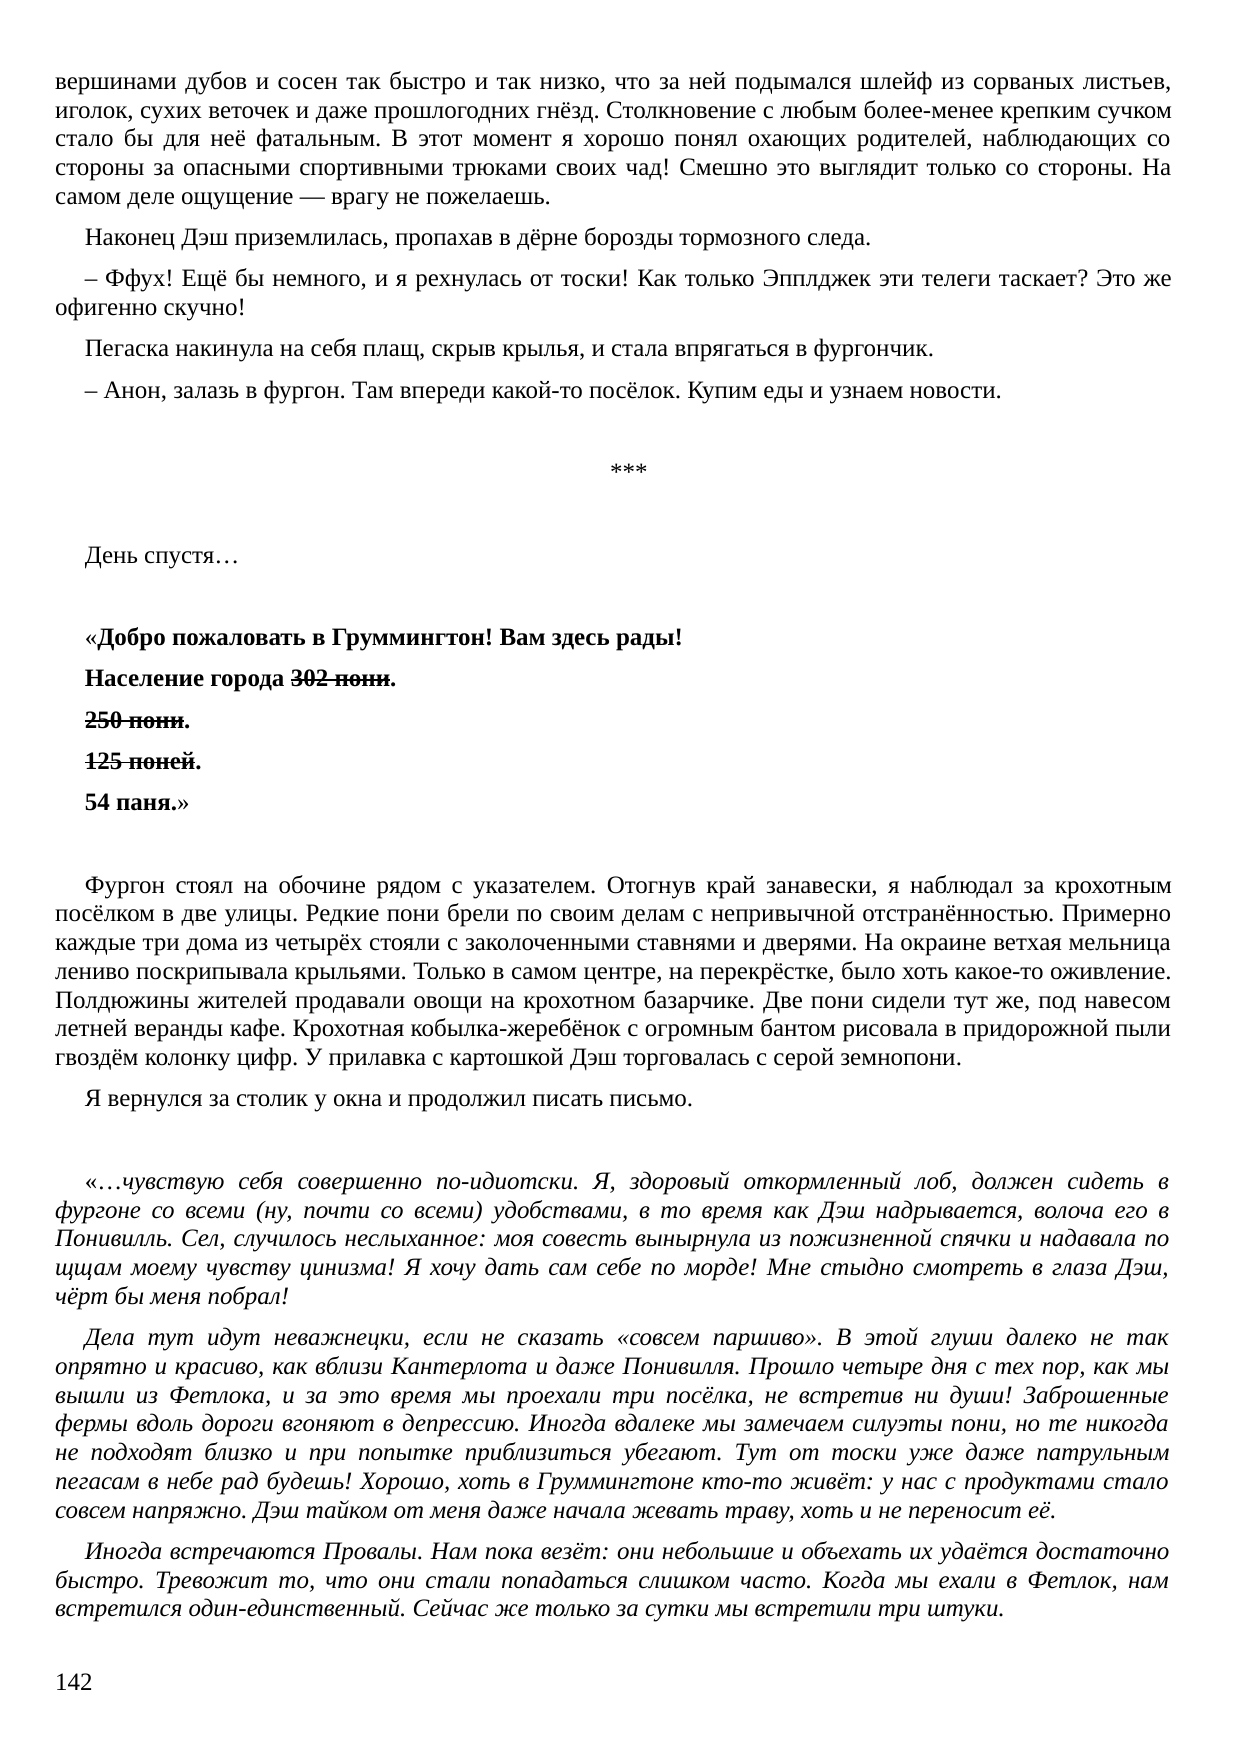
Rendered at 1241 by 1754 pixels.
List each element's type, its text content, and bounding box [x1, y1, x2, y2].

text Фургон стоял на обочине рядом с указателем. Отогнув край занавески, я наблюдал за крохотным посёлком в две улицы. Редкие пони брели по своим делам с непривычной отстранённостью. Примерно каждые три дома из четырёх стояли с заколоченными ставнями и дверями. На окраине ветхая мельница лениво поскрипывала крыльями. Только в самом центре, на перекрёстке, было хоть какое-то оживление. Полдюжины жителей продавали овощи на крохотном базарчике. Две пони сидели тут же, под навесом летней веранды кафе. Крохотная кобылка-жеребёнок с огромным бантом рисовала в придорожной пыли гвоздём колонку цифр. У прилавка с картошкой Дэш торговалась с серой земнопони. [55, 870, 1173, 1071]
text *** [55, 457, 1173, 486]
text 250 пони. [55, 705, 1173, 733]
text Дела тут идут неважнецки, если не сказать «совсем паршиво». В этой глуши далеко не так опрятно и красиво, как вблизи Кантерлота и даже Понивилля. Прошло четыре дня с тех пор, как мы вышли из Фетлока, и за это время мы проехали три посёлка, не встретив ни души! Заброшенные фермы вдоль дороги вгоняют в депрессию. Иногда вдалеке мы замечаем силуэты пони, но те никогда не подходят близко и при попытке приблизиться убегают. Тут от тоски уже даже патрульным пегасам в небе рад будешь! Хорошо, хоть в Груммингтоне кто-то живёт: у нас с продуктами стало совсем напряжно. Дэш тайком от меня даже начала жевать траву, хоть и не переносит её. [55, 1322, 1173, 1523]
text 54 паня.» [55, 787, 1173, 816]
text «…чувствую себя совершенно по-идиотски. Я, здоровый откормленный лоб, должен сидеть в фургоне со всеми (ну, почти со всеми) удобствами, в то время как Дэш надрывается, волоча его в Понивилль. Сел, случилось неслыханное: моя совесть вынырнула из пожизненной спячки и надавала по щщам моему чувству цинизма! Я хочу дать сам себе по морде! Мне стыдно смотреть в глаза Дэш, чёрт бы меня побрал! [55, 1166, 1173, 1310]
text Население города 302 пони. [55, 663, 1173, 692]
text Наконец Дэш приземлилась, пропахав в дёрне борозды тормозного следа. [55, 222, 1173, 251]
text Пегаска накинула на себя плащ, скрыв крылья, и стала впрягаться в фургончик. [55, 333, 1173, 362]
text Я вернулся за столик у окна и продолжил писать письмо. [55, 1083, 1173, 1112]
text – Анон, залазь в фургон. Там впереди какой-то посёлок. Купим еды и узнаем новости. [55, 375, 1173, 403]
text Иногда встречаются Провалы. Нам пока везёт: они небольшие и объехать их удаётся достаточно быстро. Тревожит то, что они стали попадаться слишком часто. Когда мы ехали в Фетлок, нам встретился один-единственный. Сейчас же только за сутки мы встретили три штуки. [55, 1536, 1173, 1622]
text «Добро пожаловать в Груммингтон! Вам здесь рады! [55, 622, 1173, 651]
text 125 поней. [55, 746, 1173, 775]
text вершинами дубов и сосен так быстро и так низко, что за ней подымался шлейф из сорваных листьев, иголок, сухих веточек и даже прошлогодних гнёзд. Столкновение с любым более-менее крепким сучком стало бы для неё фатальным. В этот момент я хорошо понял охающих родителей, наблюдающих со стороны за опасными спортивными трюками своих чад! Смешно это выглядит только со стороны. На самом деле ощущение — врагу не пожелаешь. [55, 66, 1173, 210]
text День спустя… [55, 540, 1173, 568]
text – Ффух! Ещё бы немного, и я рехнулась от тоски! Как только Эпплджек эти телеги таскает? Это же офигенно скучно! [55, 263, 1173, 321]
